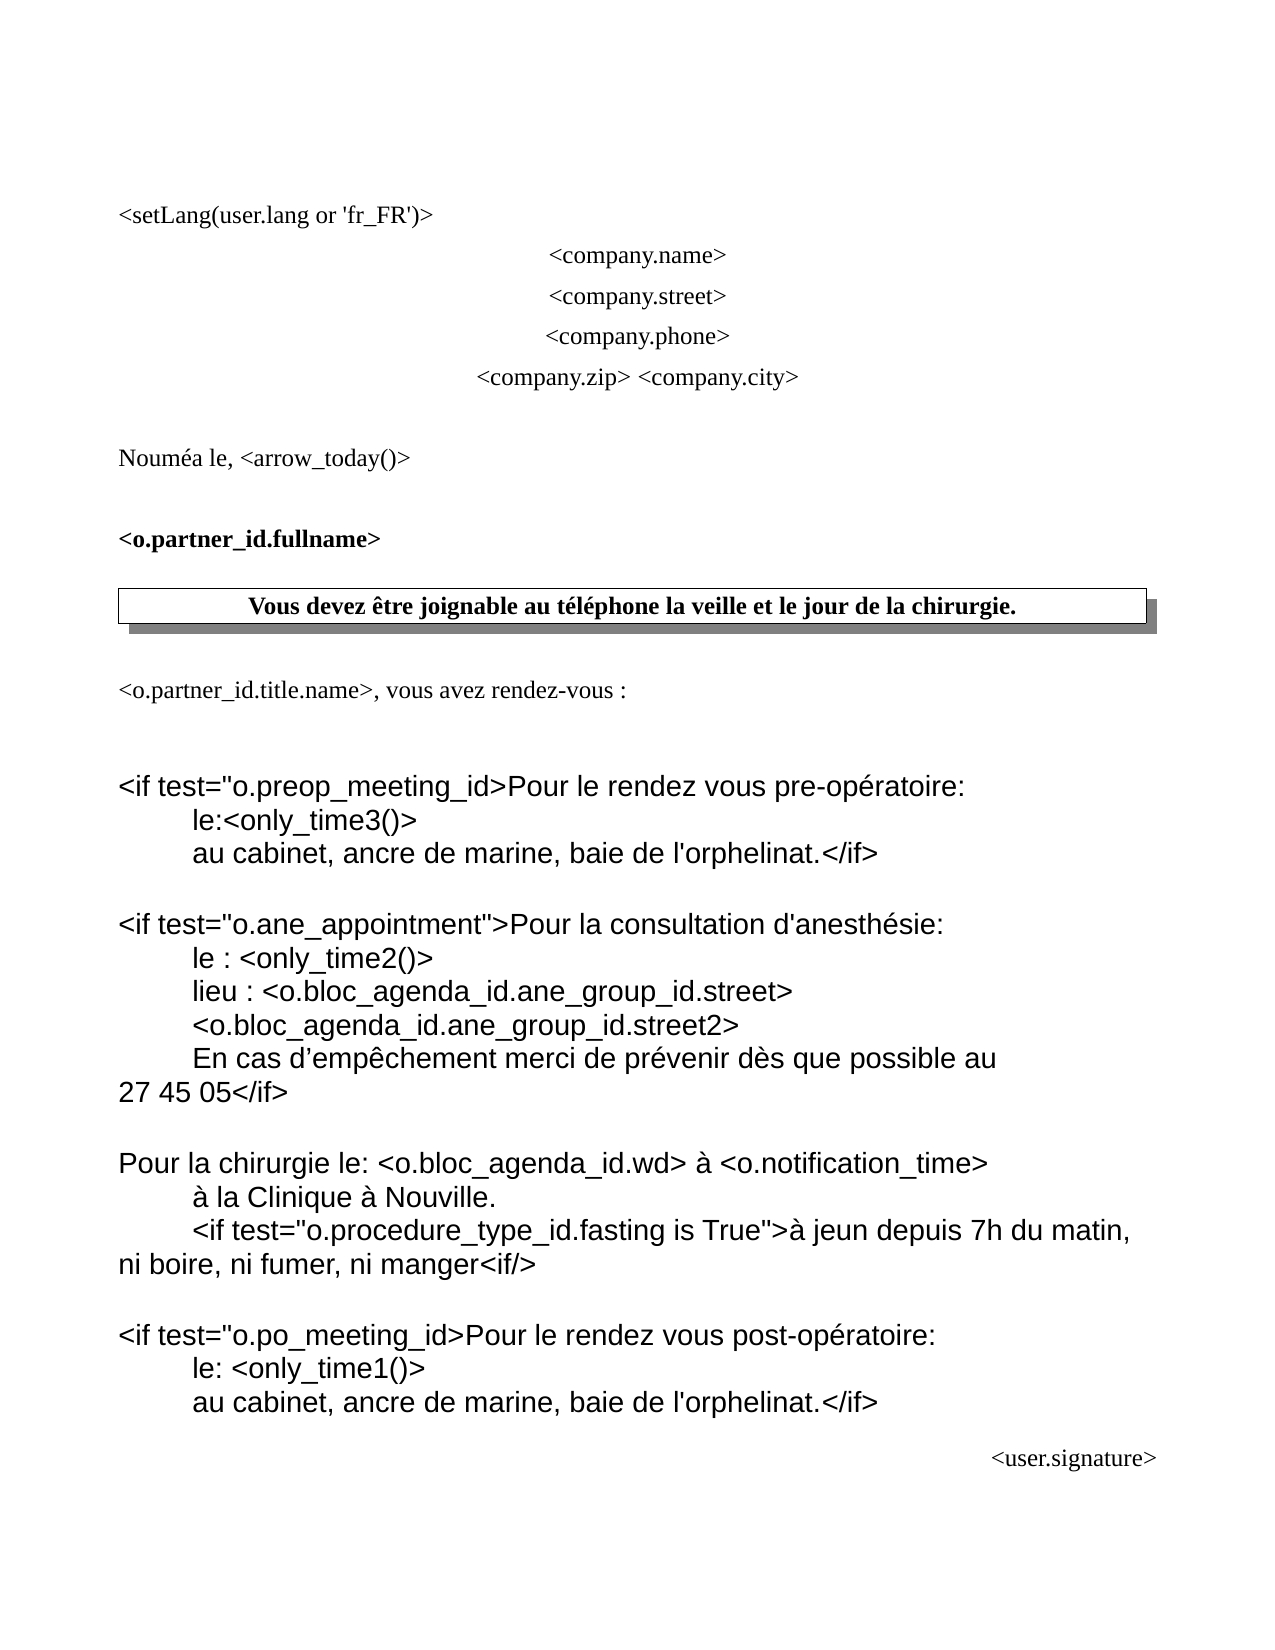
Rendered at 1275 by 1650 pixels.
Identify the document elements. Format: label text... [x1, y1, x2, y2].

subtitle <if test="o.ane_appointment">Pour la consultation d'anesthésie: le : <only_time2()> lieu : <o.bloc_agenda_id.ane_group_id.street> <o.bloc_agenda_id.ane_group_id.street2> En cas d’empêchement merci de prévenir dès que possible au 27 45 05</if> [118, 907, 1157, 1108]
text <user.signature> [118, 1443, 1157, 1471]
subtitle Pour la chirurgie le: <o.bloc_agenda_id.wd> à <o.notification_time> à la Clinique à Nouville. <if test="o.procedure_type_id.fasting is True">à jeun depuis 7h du matin, ni boire, ni fumer, ni manger<if/> [118, 1146, 1157, 1280]
subtitle <if test="o.po_meeting_id>Pour le rendez vous post-opératoire: le: <only_time1()> au cabinet, ancre de marine, baie de l'orphelinat.</if> [118, 1318, 1157, 1418]
text <company.name> [118, 240, 1157, 269]
text Vous devez être joignable au téléphone la veille et le jour de la chirurgie. [119, 589, 1146, 623]
subtitle <if test="o.preop_meeting_id>Pour le rendez vous pre-opératoire: le:<only_time3()> au cabinet, ancre de marine, baie de l'orphelinat.</if> [118, 769, 1157, 870]
text <company.phone> [118, 321, 1157, 350]
text <company.street> [118, 281, 1157, 310]
text <o.partner_id.title.name>, vous avez rendez-vous : [118, 675, 1157, 704]
text Nouméa le, <arrow_today()> [118, 443, 1157, 472]
text <o.partner_id.fullname> [118, 524, 1157, 553]
text <company.zip> <company.city> [118, 362, 1157, 391]
text <setLang(user.lang or 'fr_FR')> [118, 200, 1157, 229]
